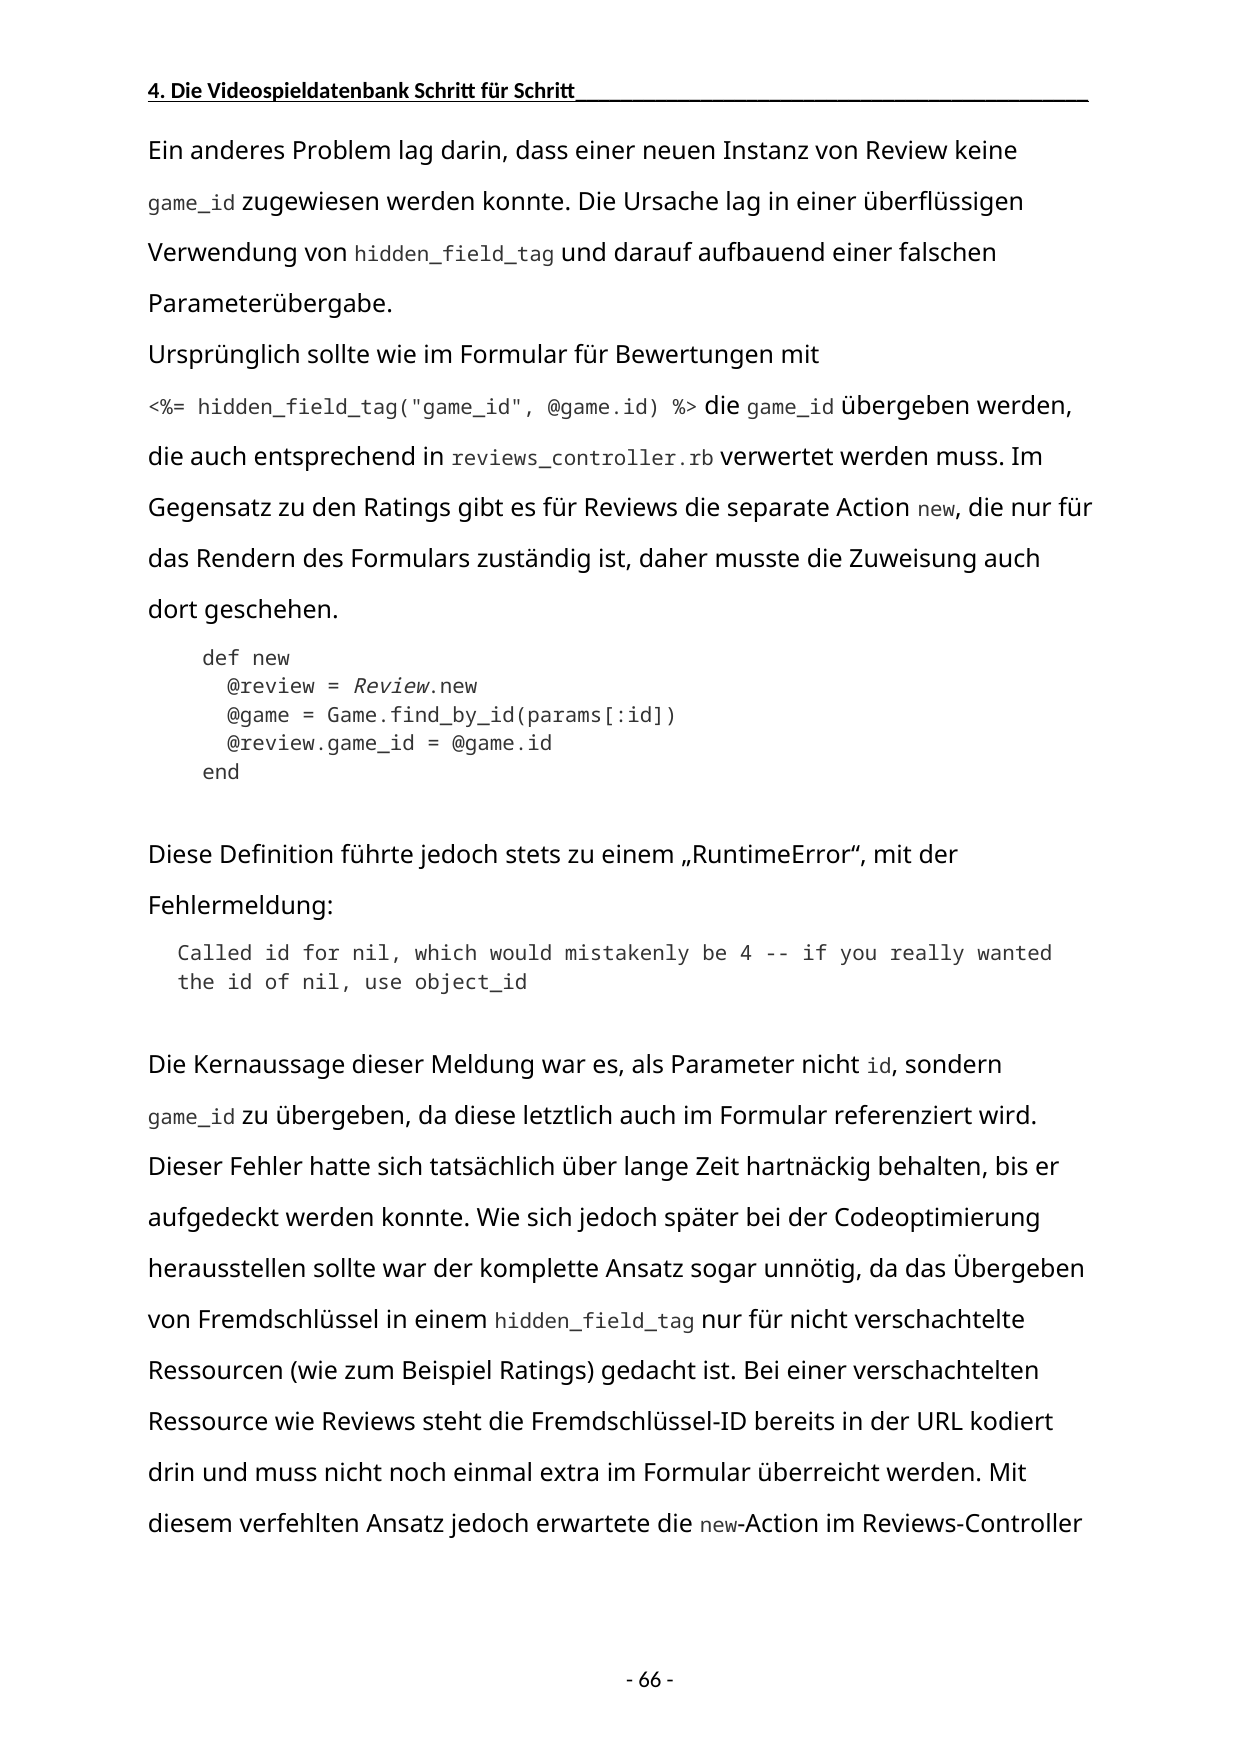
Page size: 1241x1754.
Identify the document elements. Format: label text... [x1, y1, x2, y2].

text Diese Definition führte jedoch stets zu einem „RuntimeError“, mit der Fehlermeldung: [148, 836, 1093, 922]
text Die Kernaussage dieser Meldung war es, als Parameter nicht id, sondern game_id zu übergeben, da diese letztlich auch im Formular referenziert wird. Dieser Fehler hatte sich tatsächlich über lange Zeit hartnäckig behalten, bis er aufgedeckt werden konnte. Wie sich jedoch später bei der Codeoptimierung herausstellen sollte war der komplette Ansatz sogar unnötig, da das Übergeben von Fremdschlüssel in einem hidden_field_tag nur für nicht verschachtelte Ressourcen (wie zum Beispiel Ratings) gedacht ist. Bei einer verschachtelten Ressource wie Reviews steht die Fremdschlüssel-ID bereits in der URL kodiert drin und muss nicht noch einmal extra im Formular überreicht werden. Mit diesem verfehlten Ansatz jedoch erwartete die new-Action im Reviews-Controller [148, 1046, 1093, 1540]
text @game = Game.find_by_id(params[:id]) [177, 700, 1093, 728]
text Ein anderes Problem lag darin, dass einer neuen Instanz von Review keine game_id zugewiesen werden konnte. Die Ursache lag in einer überflüssigen Verwendung von hidden_field_tag und darauf aufbauend einer falschen Parameterübergabe. [148, 133, 1093, 320]
text Called id for nil, which would mistakenly be 4 -- if you really wanted the id of nil, use object_id [177, 938, 1093, 995]
text <%= hidden_field_tag("game_id", @game.id) %> die game_id übergeben werden, die auch entsprechend in reviews_controller.rb verwertet werden muss. Im Gegensatz zu den Ratings gibt es für Reviews die separate Action new, die nur für das Rendern des Formulars zuständig ist, daher musste die Zuweisung auch dort geschehen. [148, 388, 1093, 626]
text Ursprünglich sollte wie im Formular für Bewertungen mit [148, 337, 1093, 371]
text @review.game_id = @game.id [177, 728, 1093, 757]
text def new [177, 643, 1093, 672]
text @review = Review.new [177, 672, 1093, 700]
text end [177, 757, 1093, 785]
